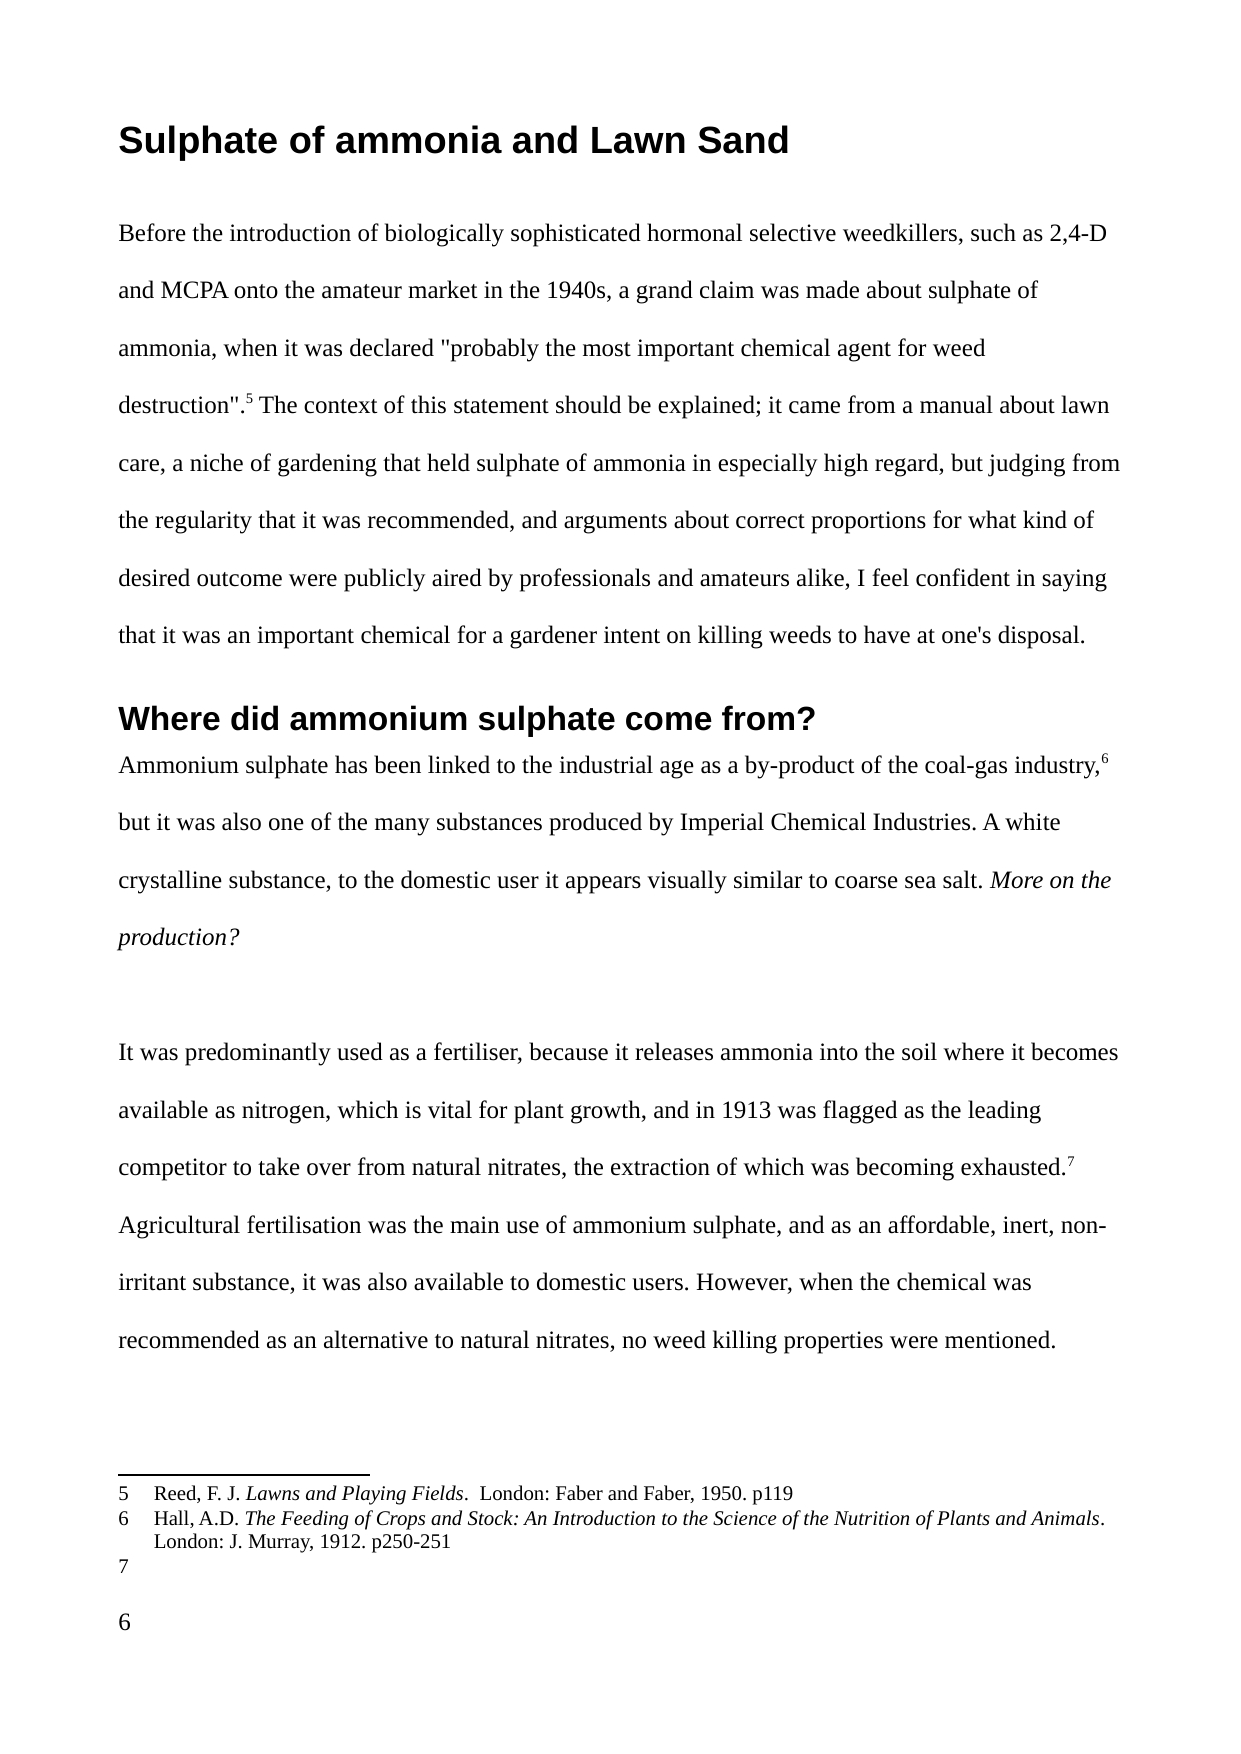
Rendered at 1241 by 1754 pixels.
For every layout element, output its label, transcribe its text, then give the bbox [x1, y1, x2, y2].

text It was predominantly used as a fertiliser, because it releases ammonia into the soil where it becomes available as nitrogen, which is vital for plant growth, and in 1913 was flagged as the leading competitor to take over from natural nitrates, the extraction of which was becoming exhausted. Agricultural fertilisation was the main use of ammonium sulphate, and as an affordable, inert, non-irritant substance, it was also available to domestic users. However, when the chemical was recommended as an alternative to natural nitrates, no weed killing properties were mentioned. [118, 1037, 1122, 1354]
subtitle Where did ammonium sulphate come from? [118, 699, 1122, 737]
subtitle Sulphate of ammonia and Lawn Sand [118, 118, 1122, 162]
text Hall, A.D. The Feeding of Crops and Stock: An Introduction to the Science of the Nutrition of Plants and Animals. London: J. Murray, 1912. p250-251 [118, 1505, 1122, 1553]
text Before the introduction of biologically sophisticated hormonal selective weedkillers, such as 2,4-D and MCPA onto the amateur market in the 1940s, a grand claim was made about sulphate of ammonia, when it was declared "probably the most important chemical agent for weed destruction". The context of this statement should be explained; it came from a manual about lawn care, a niche of gardening that held sulphate of ammonia in especially high regard, but judging from the regularity that it was recommended, and arguments about correct proportions for what kind of desired outcome were publicly aired by professionals and amateurs alike, I feel confident in saying that it was an important chemical for a gardener intent on killing weeds to have at one's disposal. [118, 218, 1122, 649]
text Reed, F. J. Lawns and Playing Fields. London: Faber and Faber, 1950. p119 [118, 1481, 1122, 1505]
text Ammonium sulphate has been linked to the industrial age as a by-product of the coal-gas industry, but it was also one of the many substances produced by Imperial Chemical Industries. A white crystalline substance, to the domestic user it appears visually similar to coarse sea salt. More on the production? [118, 750, 1122, 951]
